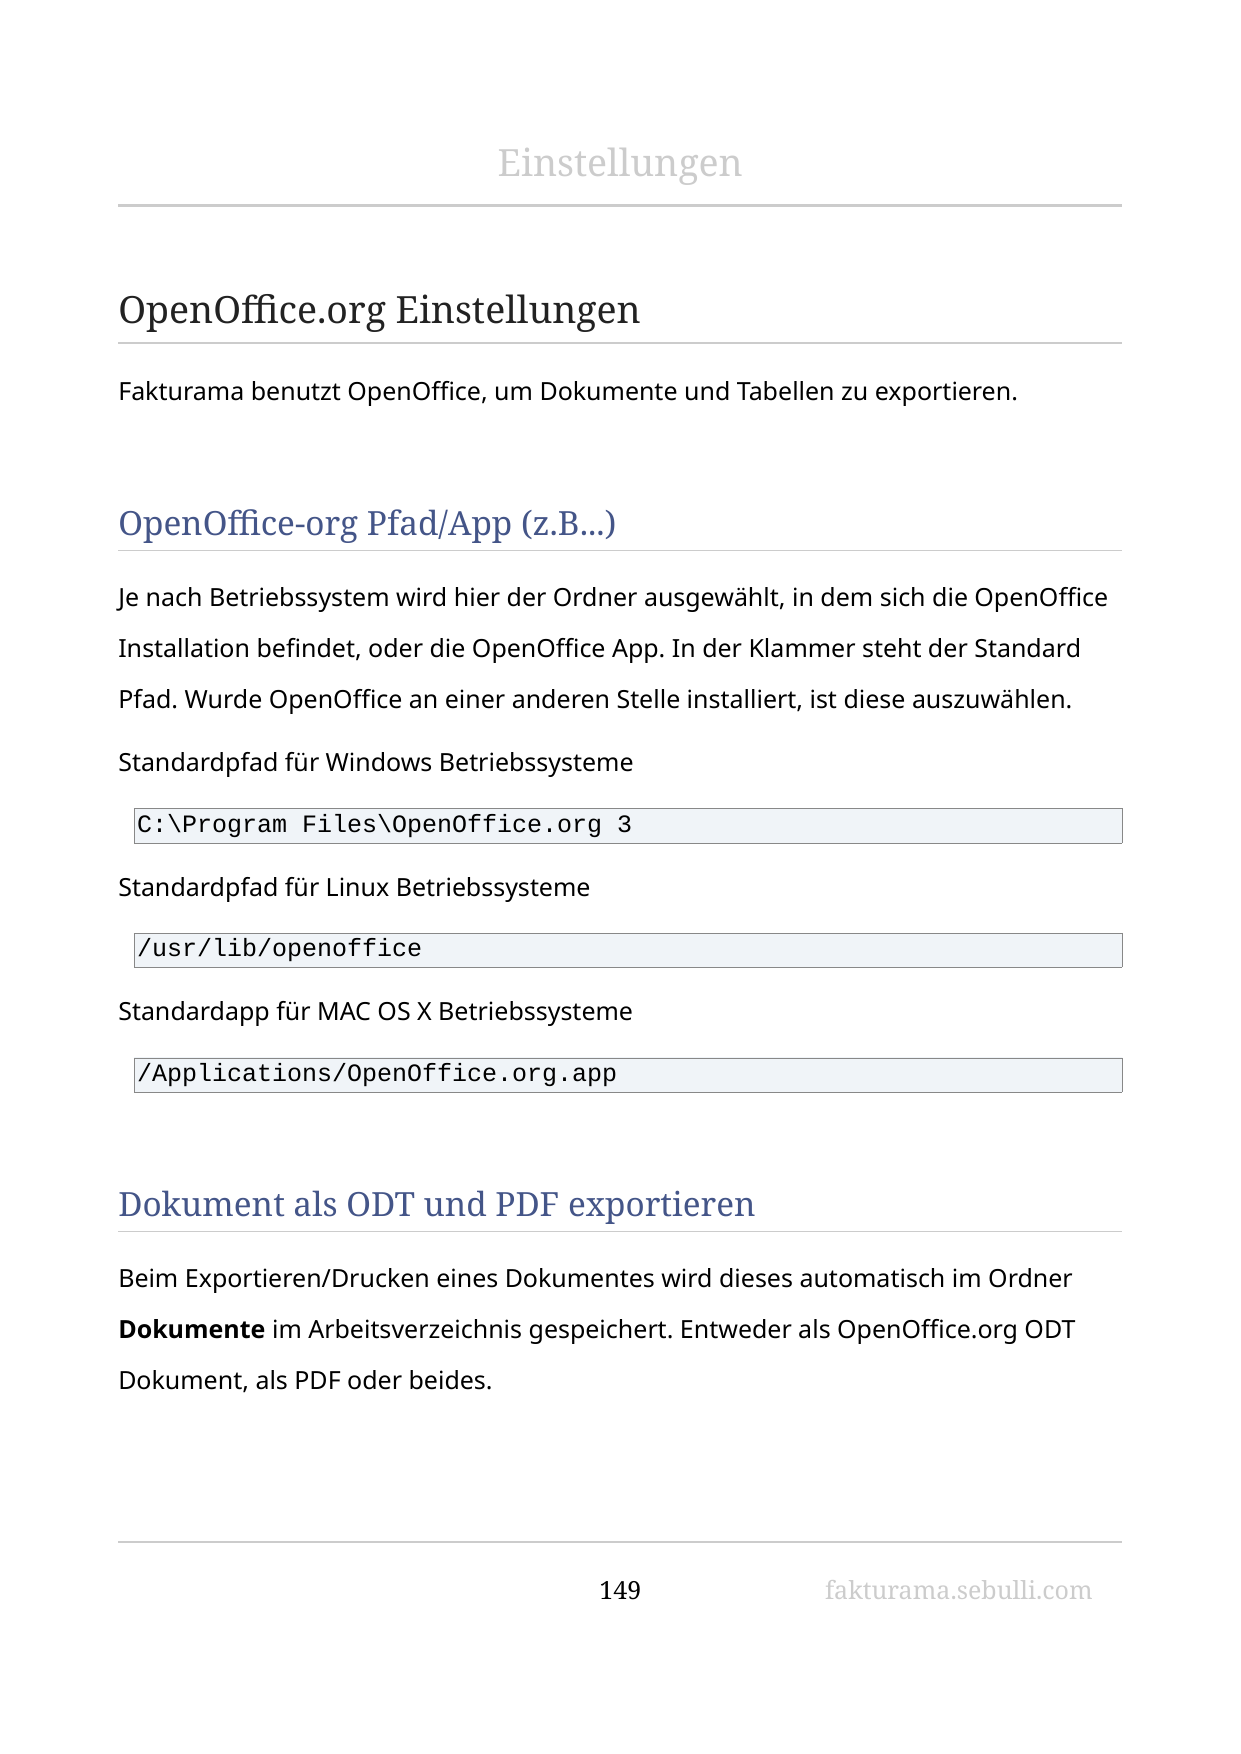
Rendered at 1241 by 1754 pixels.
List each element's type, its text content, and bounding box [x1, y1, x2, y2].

subtitle OpenOffice.org Einstellungen [118, 283, 1122, 342]
text /Applications/OpenOffice.org.app [135, 1059, 1122, 1092]
subtitle OpenOffice-org Pfad/App (z.B...) [118, 499, 1122, 550]
subtitle Dokument als ODT und PDF exportieren [118, 1181, 1122, 1231]
text /usr/lib/openoffice [135, 934, 1122, 967]
text Beim Exportieren/Drucken eines Dokumentes wird dieses automatisch im Ordner Dokumente im Arbeitsverzeichnis gespeichert. Entweder als OpenOffice.org ODT Dokument, als PDF oder beides. [118, 1261, 1122, 1397]
text Fakturama benutzt OpenOffice, um Dokumente und Tabellen zu exportieren. [118, 373, 1122, 407]
text Standardpfad für Linux Betriebssysteme [118, 869, 1122, 903]
text Standardapp für MAC OS X Betriebssysteme [118, 994, 1122, 1028]
text C:\Program Files\OpenOffice.org 3 [135, 809, 1122, 843]
text Je nach Betriebssystem wird hier der Ordner ausgewählt, in dem sich die OpenOffice Installation befindet, oder die OpenOffice App. In der Klammer steht der Standard Pfad. Wurde OpenOffice an einer anderen Stelle installiert, ist diese auszuwählen. [118, 579, 1122, 715]
text Standardpfad für Windows Betriebssysteme [118, 745, 1122, 779]
